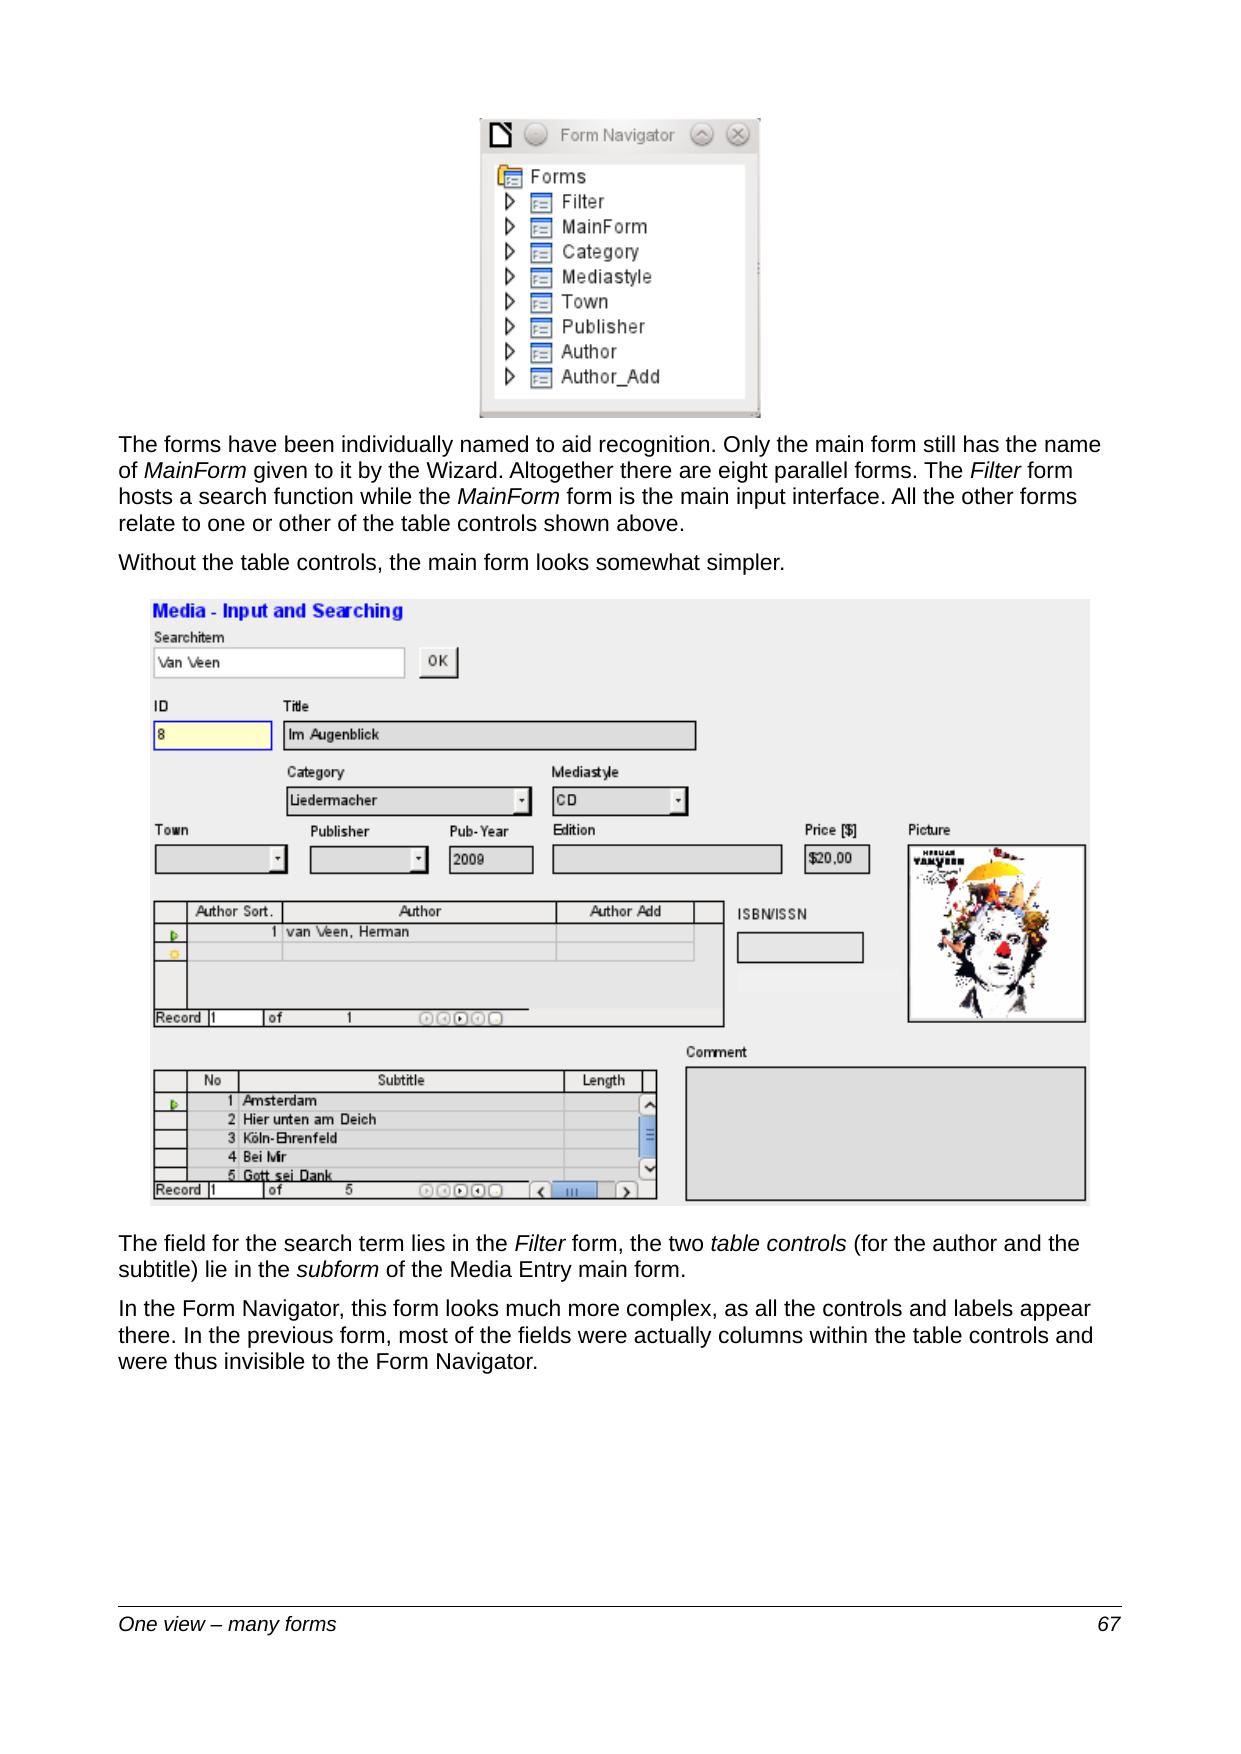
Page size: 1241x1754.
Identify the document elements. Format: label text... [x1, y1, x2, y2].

text The field for the search term lies in the Filter form, the two table controls (for the author and the subtitle) lie in the subform of the Media Entry main form. [118, 1230, 1122, 1283]
picture [150, 599, 1091, 1206]
text The forms have been individually named to aid recognition. Only the main form still has the name of MainForm given to it by the Wizard. Altogether there are eight parallel forms. The Filter form hosts a search function while the MainForm form is the main input interface. All the other forms relate to one or other of the table controls shown above. [118, 431, 1122, 536]
picture [479, 118, 761, 418]
text In the Form Navigator, this form looks much more complex, as all the controls and labels appear there. In the previous form, most of the fields were actually columns within the table controls and were thus invisible to the Form Navigator. [118, 1295, 1122, 1374]
text Without the table controls, the main form looks somewhat simpler. [118, 548, 1122, 575]
